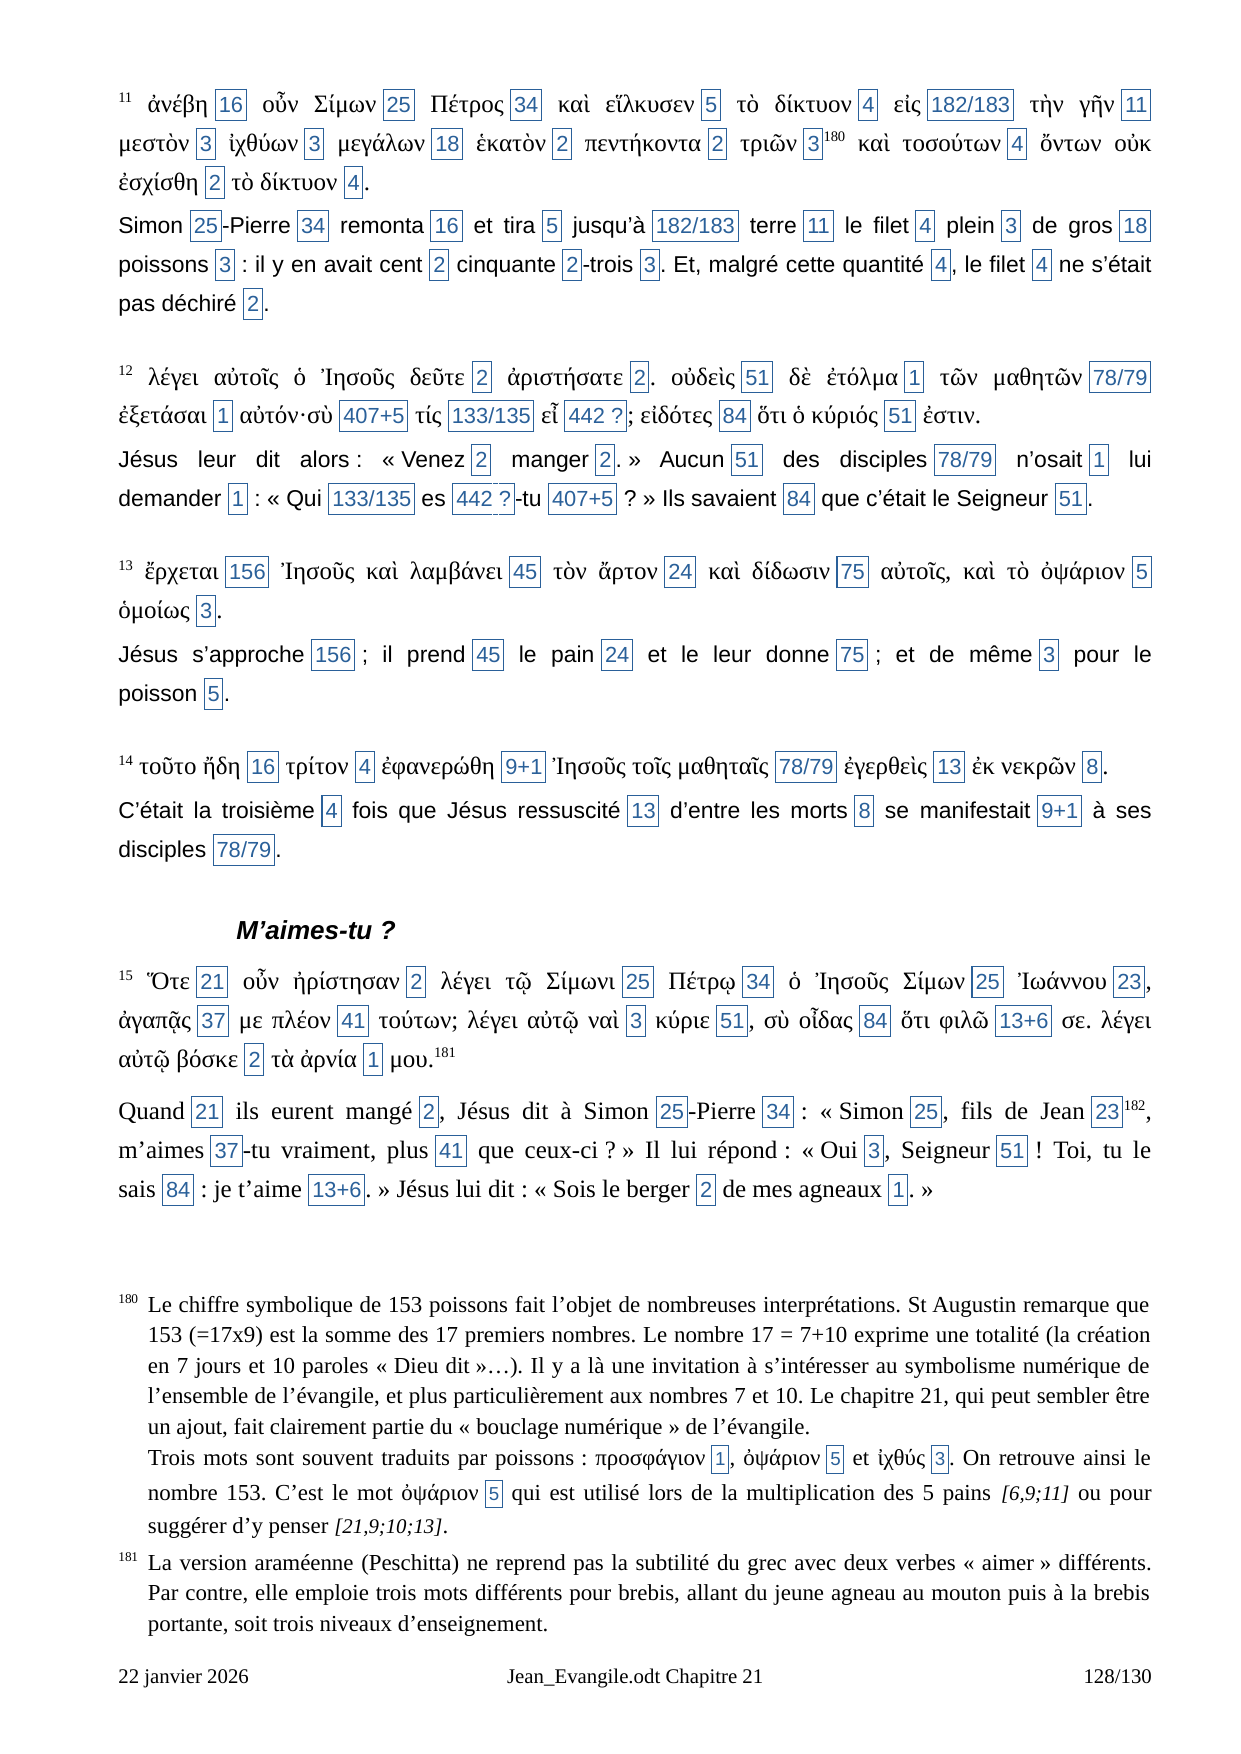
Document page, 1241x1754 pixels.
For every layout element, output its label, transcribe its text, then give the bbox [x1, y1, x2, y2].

text τρίτον [279, 751, 355, 783]
text ἐγερθεὶς [837, 751, 933, 783]
text ἐκ νεκρῶν [965, 751, 1082, 783]
text La version araméenne (Peschitta) ne reprend pas la subtilité du grec avec deux verbes « aimer » différents. Par contre, elle emploie trois mots différents pour brebis, allant du jeune agneau au mouton puis à la brebis portante, soit trois niveaux d’enseignement. [118, 1550, 1152, 1636]
text 13 [934, 752, 964, 782]
subtitle M’aimes-tu ? [236, 916, 1152, 945]
text Jésus leur dit alors : « Venez 2 manger 2. » Aucun 51 des disciples 78/79 n’osait 1 lui demander 1 : « Qui 133/135 es 442 ?-tu 407+5 ? » Ils savaient 84 que c’était le Seigneur 51. [118, 444, 1152, 515]
text Jésus s’approche 156 ; il prend 45 le pain 24 et le leur donne 75 ; et de même 3 pour le poisson 5. [118, 639, 1152, 710]
text 15 Ὅτε 21 οὖν ἠρίστησαν 2 λέγει τῷ Σίμωνι 25 Πέτρῳ 34 ὁ Ἰησοῦς Σίμων 25 Ἰωάννου 23, ἀγαπᾷς 37 με πλέον 41 τούτων; λέγει αὐτῷ ναὶ 3 κύριε 51, σὺ οἶδας 84 ὅτι φιλῶ 13+6 σε. λέγει αὐτῷ βόσκε 2 τὰ ἀρνία 1 μου. [118, 966, 1152, 1076]
text 13 ἔρχεται 156 Ἰησοῦς καὶ λαμβάνει 45 τὸν ἄρτον 24 καὶ δίδωσιν 75 αὐτοῖς, καὶ τὸ ὀψάριον 5 ὁμοίως 3. [118, 556, 1152, 627]
text Le chiffre symbolique de 153 poissons fait l’objet de nombreuses interprétations. St Augustin remarque que 153 (=17x9) est la somme des 17 premiers nombres. Le nombre 17 = 7+10 exprime une totalité (la création en 7 jours et 10 paroles « Dieu dit »…). Il y a là une invitation à s’intéresser au symbolisme numérique de l’ensemble de l’évangile, et plus particulièrement aux nombres 7 et 10. Le chapitre 21, qui peut sembler être un ajout, fait clairement partie du « bouclage numérique » de l’évangile. Trois mots sont souvent traduits par poissons : προσφάγιον 1, ὀψάριον 5 et ἰχθύς 3. On retrouve ainsi le nombre 153. C’est le mot ὀψάριον 5 qui est utilisé lors de la multiplication des 5 pains [6,9;11] ou pour suggérer d’y penser [21,9;10;13]. [118, 1292, 1152, 1539]
text Ἰησοῦς τοῖς μαθηταῖς [546, 751, 775, 783]
text 9+1 [502, 752, 545, 782]
text C’était la troisième 4 fois que Jésus ressuscité 13 d’entre les morts 8 se manifestait 9+1 à ses disciples 78/79. [118, 795, 1152, 866]
text ἐφανερώθη [375, 751, 501, 783]
text 14 τοῦτο ἤδη [118, 751, 247, 783]
text 4 [356, 752, 374, 782]
text 16 [248, 752, 278, 782]
text 78/79 [776, 752, 836, 782]
text . [1102, 751, 1152, 783]
text 8 [1083, 752, 1101, 782]
text Simon 25-Pierre 34 remonta 16 et tira 5 jusqu’à 182/183 terre 11 le filet 4 plein 3 de gros 18 poissons 3 : il y en avait cent 2 cinquante 2-trois 3. Et, malgré cette quantité 4, le filet 4 ne s’était pas déchiré 2. [118, 210, 1152, 320]
text Quand 21 ils eurent mangé 2, Jésus dit à Simon 25-Pierre 34 : « Simon 25, fils de Jean 23, m’aimes 37-tu vraiment, plus 41 que ceux-ci ? » Il lui répond : « Oui 3, Seigneur 51 ! Toi, tu le sais 84 : je t’aime 13+6. » Jésus lui dit : « Sois le berger 2 de mes agneaux 1. » [118, 1096, 1152, 1206]
text 11 ἀνέβη 16 οὖν Σίμων 25 Πέτρος 34 καὶ εἵλκυσεν 5 τὸ δίκτυον 4 εἰς 182/183 τὴν γῆν 11 μεστὸν 3 ἰχθύων 3 μεγάλων 18 ἑκατὸν 2 πεντήκοντα 2 τριῶν 3 καὶ τοσούτων 4 ὄντων οὐκ ἐσχίσθη 2 τὸ δίκτυον 4. [118, 88, 1152, 199]
text 12 λέγει αὐτοῖς ὁ Ἰησοῦς δεῦτε 2 ἀριστήσατε 2. οὐδεὶς 51 δὲ ἐτόλμα 1 τῶν μαθητῶν 78/79 ἐξετάσαι 1 αὐτόν·σὺ 407+5 τίς 133/135 εἶ 442 ?; εἰδότες 84 ὅτι ὁ κύριός 51 ἐστιν. [118, 361, 1152, 432]
